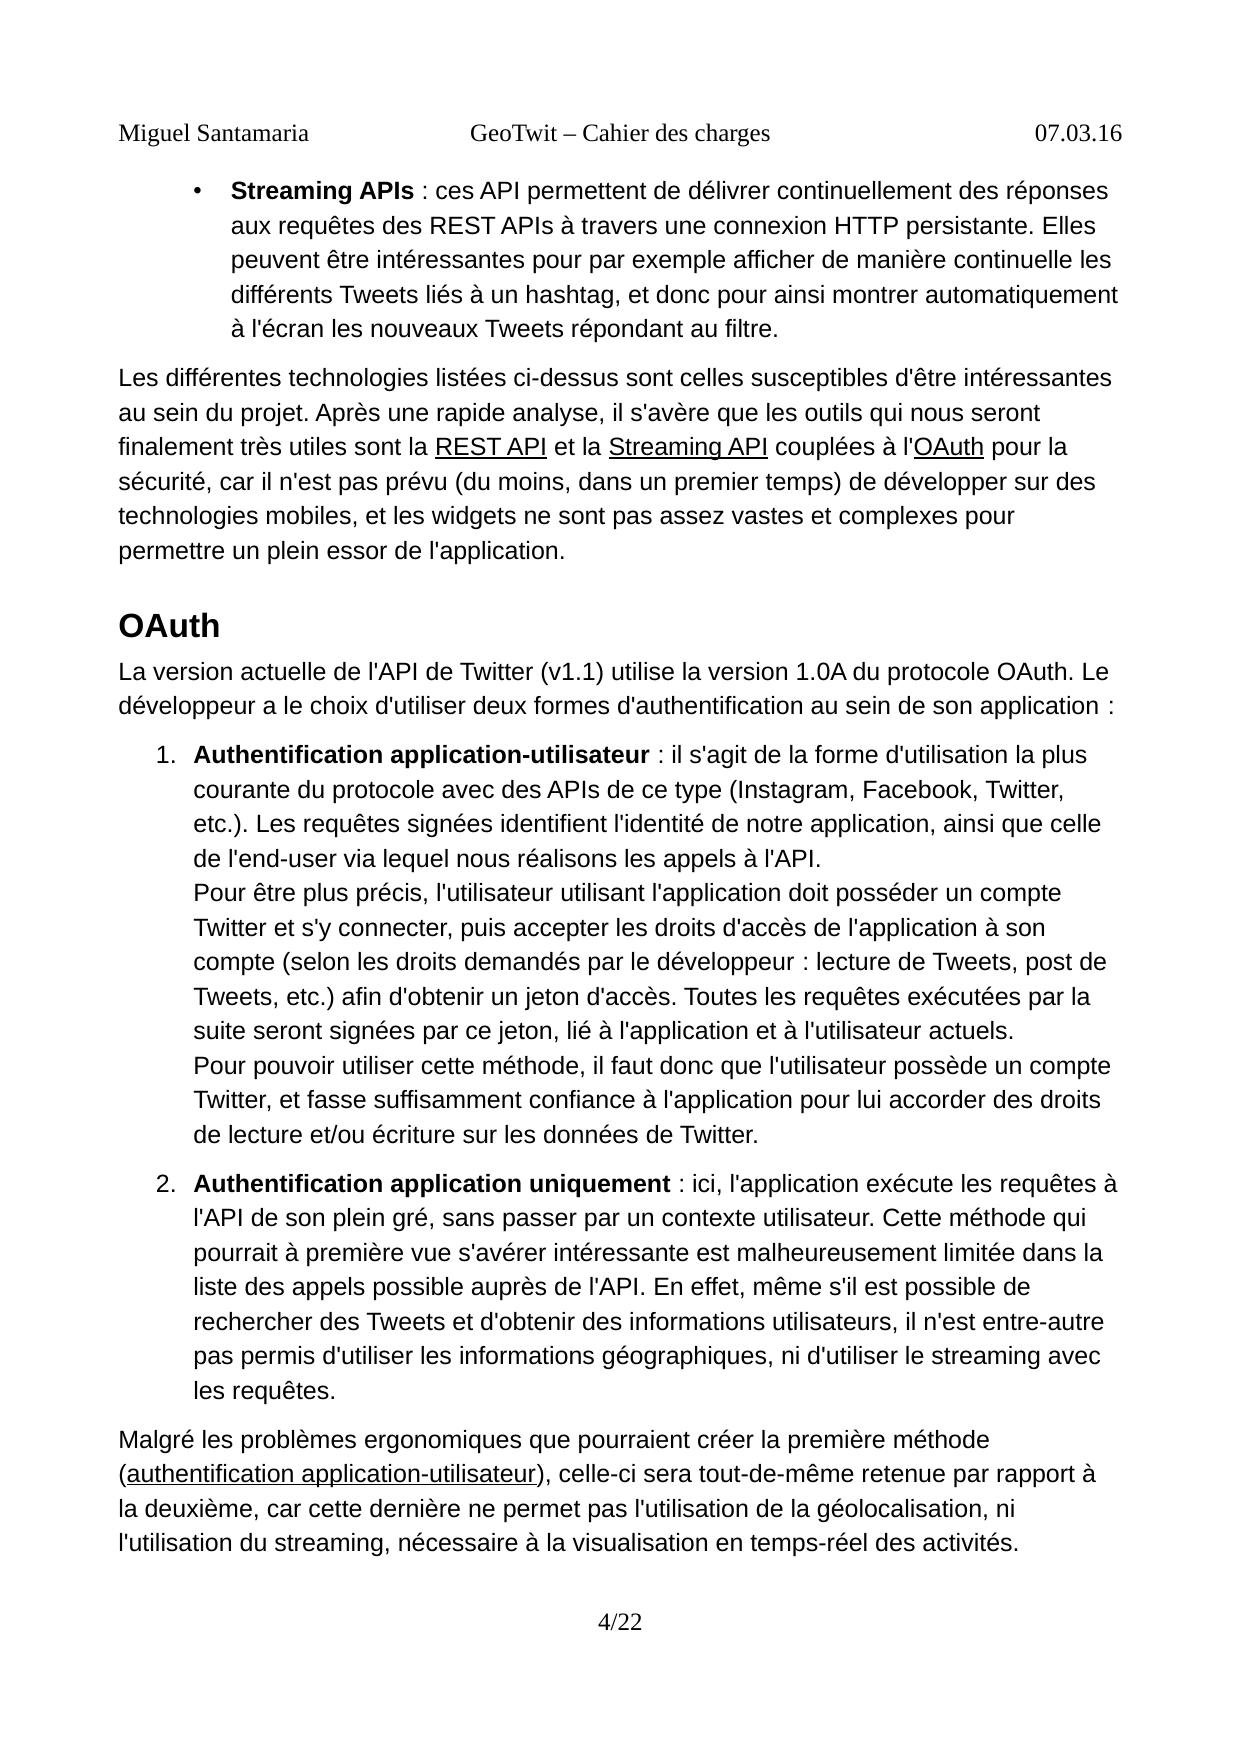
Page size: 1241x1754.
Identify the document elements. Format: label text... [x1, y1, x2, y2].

text Les différentes technologies listées ci-dessus sont celles susceptibles d'être intéressantes au sein du projet. Après une rapide analyse, il s'avère que les outils qui nous seront finalement très utiles sont la REST API et la Streaming API couplées à l'OAuth pour la sécurité, car il n'est pas prévu (du moins, dans un premier temps) de développer sur des technologies mobiles, et les widgets ne sont pas assez vastes et complexes pour permettre un plein essor de l'application. [118, 363, 1122, 564]
list Streaming APIs : ces API permettent de délivrer continuellement des réponses aux requêtes des REST APIs à travers une connexion HTTP persistante. Elles peuvent être intéressantes pour par exemple afficher de manière continuelle les différents Tweets liés à un hashtag, et donc pour ainsi montrer automatiquement à l'écran les nouveaux Tweets répondant au filtre. [193, 176, 1122, 343]
text Malgré les problèmes ergonomiques que pourraient créer la première méthode (authentification application-utilisateur), celle-ci sera tout-de-même retenue par rapport à la deuxième, car cette dernière ne permet pas l'utilisation de la géolocalisation, ni l'utilisation du streaming, nécessaire à la visualisation en temps-réel des activités. [118, 1425, 1122, 1557]
list Authentification application uniquement : ici, l'application exécute les requêtes à l'API de son plein gré, sans passer par un contexte utilisateur. Cette méthode qui pourrait à première vue s'avérer intéressante est malheureusement limitée dans la liste des appels possible auprès de l'API. En effet, même s'il est possible de rechercher des Tweets et d'obtenir des informations utilisateurs, il n'est entre-autre pas permis d'utiliser les informations géographiques, ni d'utiliser le streaming avec les requêtes. [156, 1169, 1122, 1404]
subtitle OAuth [118, 606, 1122, 644]
text La version actuelle de l'API de Twitter (v1.1) utilise la version 1.0A du protocole OAuth. Le développeur a le choix d'utiliser deux formes d'authentification au sein de son application : [118, 657, 1122, 720]
list Authentification application-utilisateur : il s'agit de la forme d'utilisation la plus courante du protocole avec des APIs de ce type (Instagram, Facebook, Twitter, etc.). Les requêtes signées identifient l'identité de notre application, ainsi que celle de l'end-user via lequel nous réalisons les appels à l'API. Pour être plus précis, l'utilisateur utilisant l'application doit posséder un compte Twitter et s'y connecter, puis accepter les droits d'accès de l'application à son compte (selon les droits demandés par le développeur : lecture de Tweets, post de Tweets, etc.) afin d'obtenir un jeton d'accès. Toutes les requêtes exécutées par la suite seront signées par ce jeton, lié à l'application et à l'utilisateur actuels. Pour pouvoir utiliser cette méthode, il faut donc que l'utilisateur possède un compte Twitter, et fasse suffisamment confiance à l'application pour lui accorder des droits de lecture et/ou écriture sur les données de Twitter. [156, 740, 1122, 1148]
